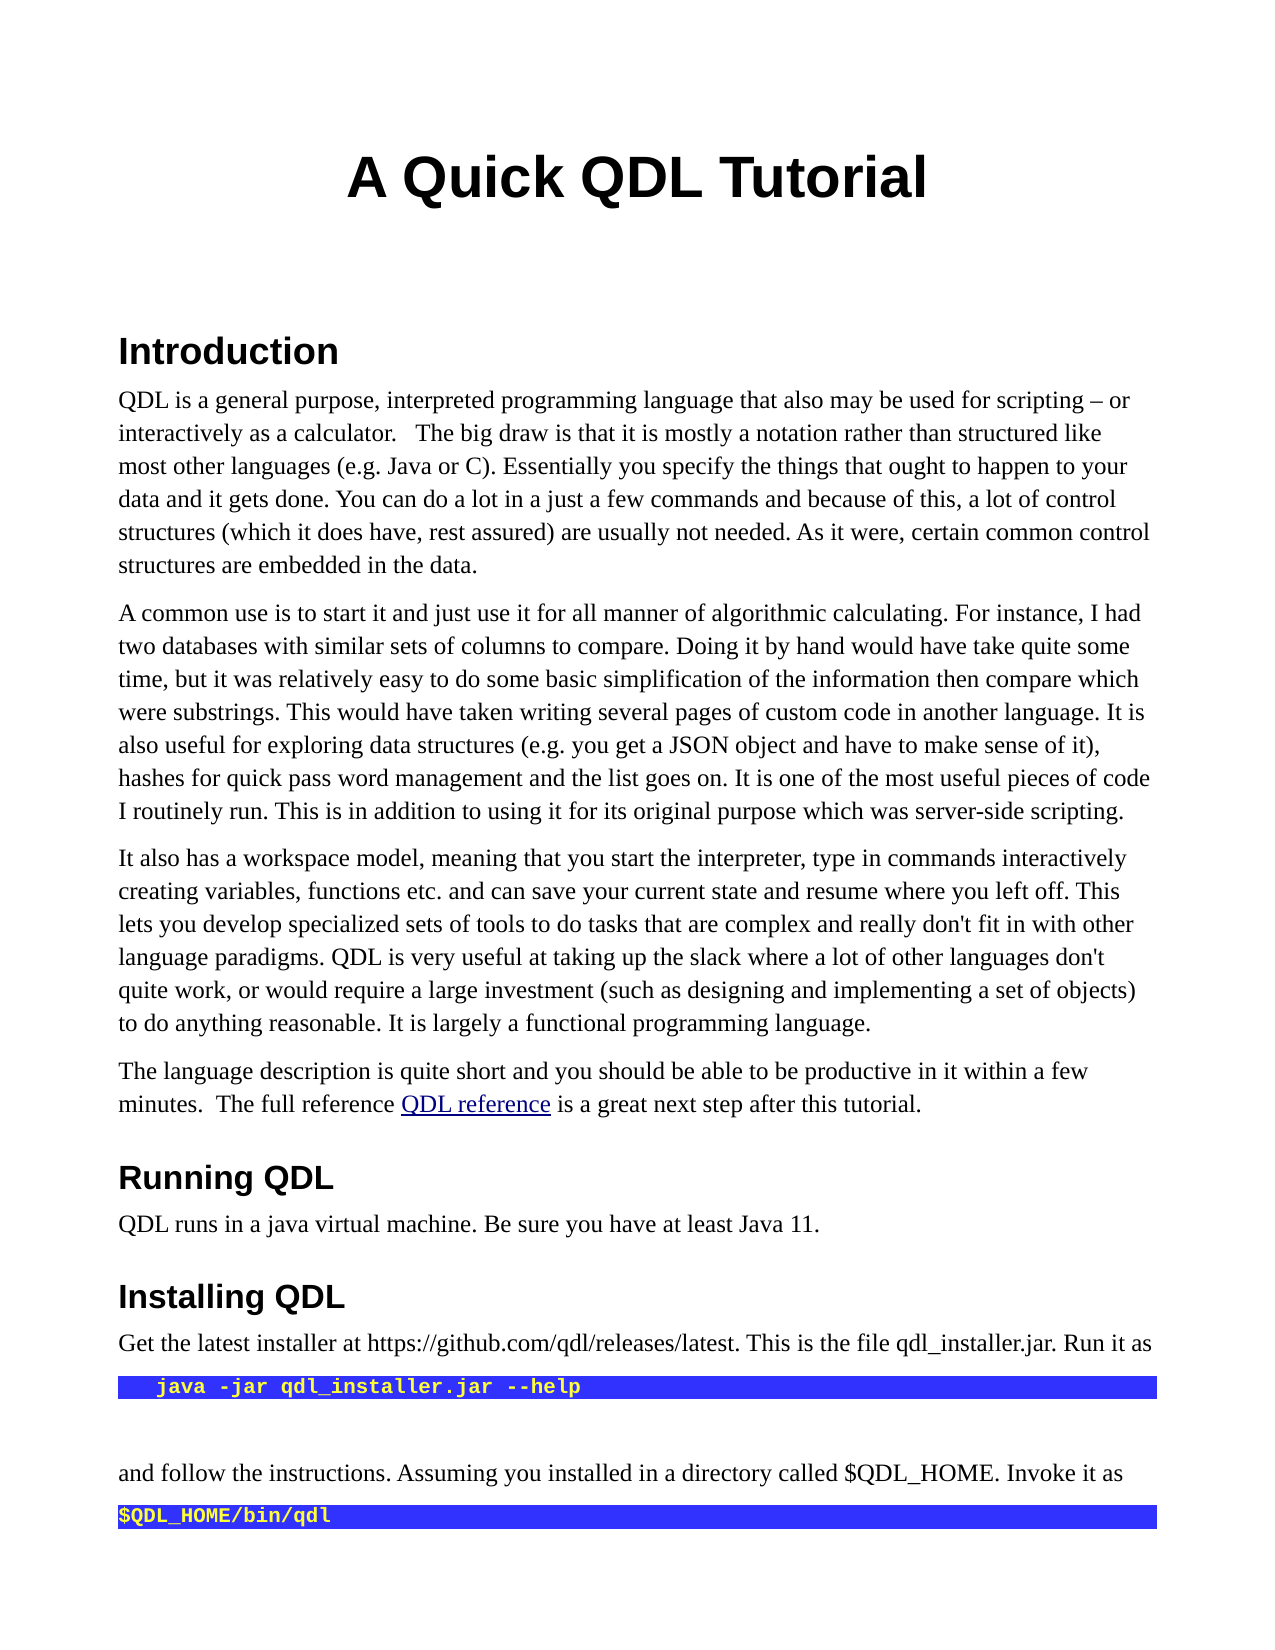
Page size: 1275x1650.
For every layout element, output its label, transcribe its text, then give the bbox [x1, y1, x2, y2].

text java -jar qdl_installer.jar --help [118, 1376, 1157, 1399]
text QDL runs in a java virtual machine. Be sure you have at least Java 11. [118, 1209, 1157, 1237]
title A Quick QDL Tutorial [118, 143, 1157, 210]
subtitle Installing QDL [118, 1277, 1157, 1316]
subtitle Introduction [118, 329, 1157, 372]
text $QDL_HOME/bin/qdl [118, 1505, 1157, 1529]
text The language description is quite short and you should be able to be productive in it within a few minutes. The full reference QDL reference is a great next step after this tutorial. [118, 1056, 1157, 1118]
text and follow the instructions. Assuming you installed in a directory called $QDL_HOME. Invoke it as [118, 1458, 1157, 1487]
subtitle Running QDL [118, 1158, 1157, 1196]
text QDL is a general purpose, interpreted programming language that also may be used for scripting – or interactively as a calculator. The big draw is that it is mostly a notation rather than structured like most other languages (e.g. Java or C). Essentially you specify the things that ought to happen to your data and it gets done. You can do a lot in a just a few commands and because of this, a lot of control structures (which it does have, rest assured) are usually not needed. As it were, certain common control structures are embedded in the data. [118, 385, 1157, 579]
text It also has a workspace model, meaning that you start the interpreter, type in commands interactively creating variables, functions etc. and can save your current state and resume where you left off. This lets you develop specialized sets of tools to do tasks that are complex and really don't fit in with other language paradigms. QDL is very useful at taking up the slack where a lot of other languages don't quite work, or would require a large investment (such as designing and implementing a set of objects) to do anything reasonable. It is largely a functional programming language. [118, 843, 1157, 1037]
text Get the latest installer at https://github.com/qdl/releases/latest. This is the file qdl_installer.jar. Run it as [118, 1328, 1157, 1357]
text A common use is to start it and just use it for all manner of algorithmic calculating. For instance, I had two databases with similar sets of columns to compare. Doing it by hand would have take quite some time, but it was relatively easy to do some basic simplification of the information then compare which were substrings. This would have taken writing several pages of custom code in another language. It is also useful for exploring data structures (e.g. you get a JSON object and have to make sense of it), hashes for quick pass word management and the list goes on. It is one of the most useful pieces of code I routinely run. This is in addition to using it for its original purpose which was server-side scripting. [118, 598, 1157, 824]
